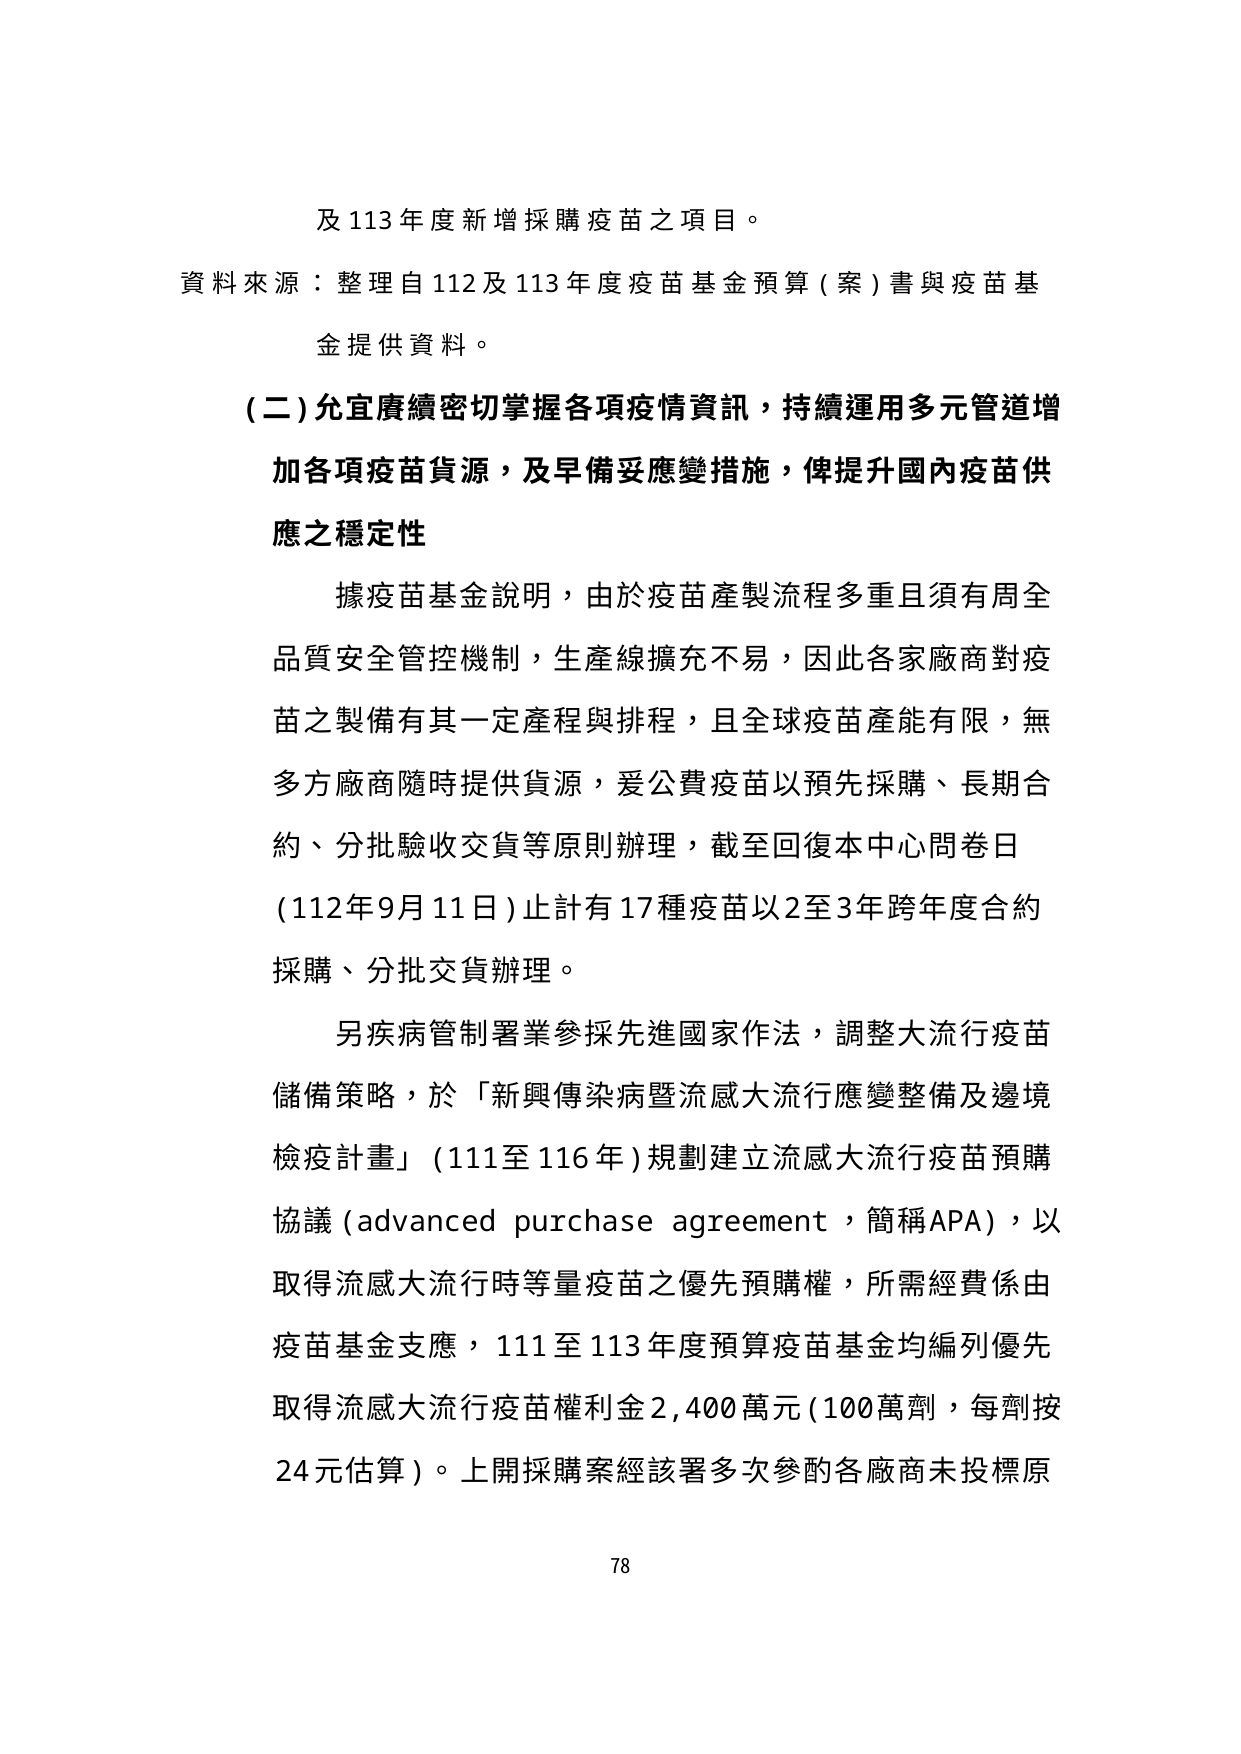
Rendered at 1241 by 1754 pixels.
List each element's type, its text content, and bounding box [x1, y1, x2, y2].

text (二)允宜賡續密切掌握各項疫情資訊，持續運用多元管道增加各項疫苗貨源，及早備妥應變措施，俾提升國內疫苗供應之穩定性 [236, 365, 1063, 552]
text 另疾病管制署業參採先進國家作法，調整大流行疫苗儲備策略，於「新興傳染病暨流感大流行應變整備及邊境檢疫計畫」(111至116年)規劃建立流感大流行疫苗預購協議(advanced purchase agreement，簡稱APA)，以取得流感大流行時等量疫苗之優先預購權，所需經費係由疫苗基金支應，111至113年度預算疫苗基金均編列優先取得流感大流行疫苗權利金2,400萬元(100萬劑，每劑按24元估算)。上開採購案經該署多次參酌各廠商未投標原 [266, 990, 1063, 1490]
text 據疫苗基金說明，由於疫苗產製流程多重且須有周全品質安全管控機制，生產線擴充不易，因此各家廠商對疫苗之製備有其一定產程與排程，且全球疫苗產能有限，無多方廠商隨時提供貨源，爰公費疫苗以預先採購、長期合約、分批驗收交貨等原則辦理，截至回復本中心問卷日(112年9月11日)止計有17種疫苗以2至3年跨年度合約採購、分批交貨辦理。 [266, 552, 1063, 990]
text 及113年度新增採購疫苗之項目。 [177, 177, 1063, 240]
text 資料來源：整理自112及113年度疫苗基金預算(案)書與疫苗基金提供資料。 [177, 240, 1063, 365]
